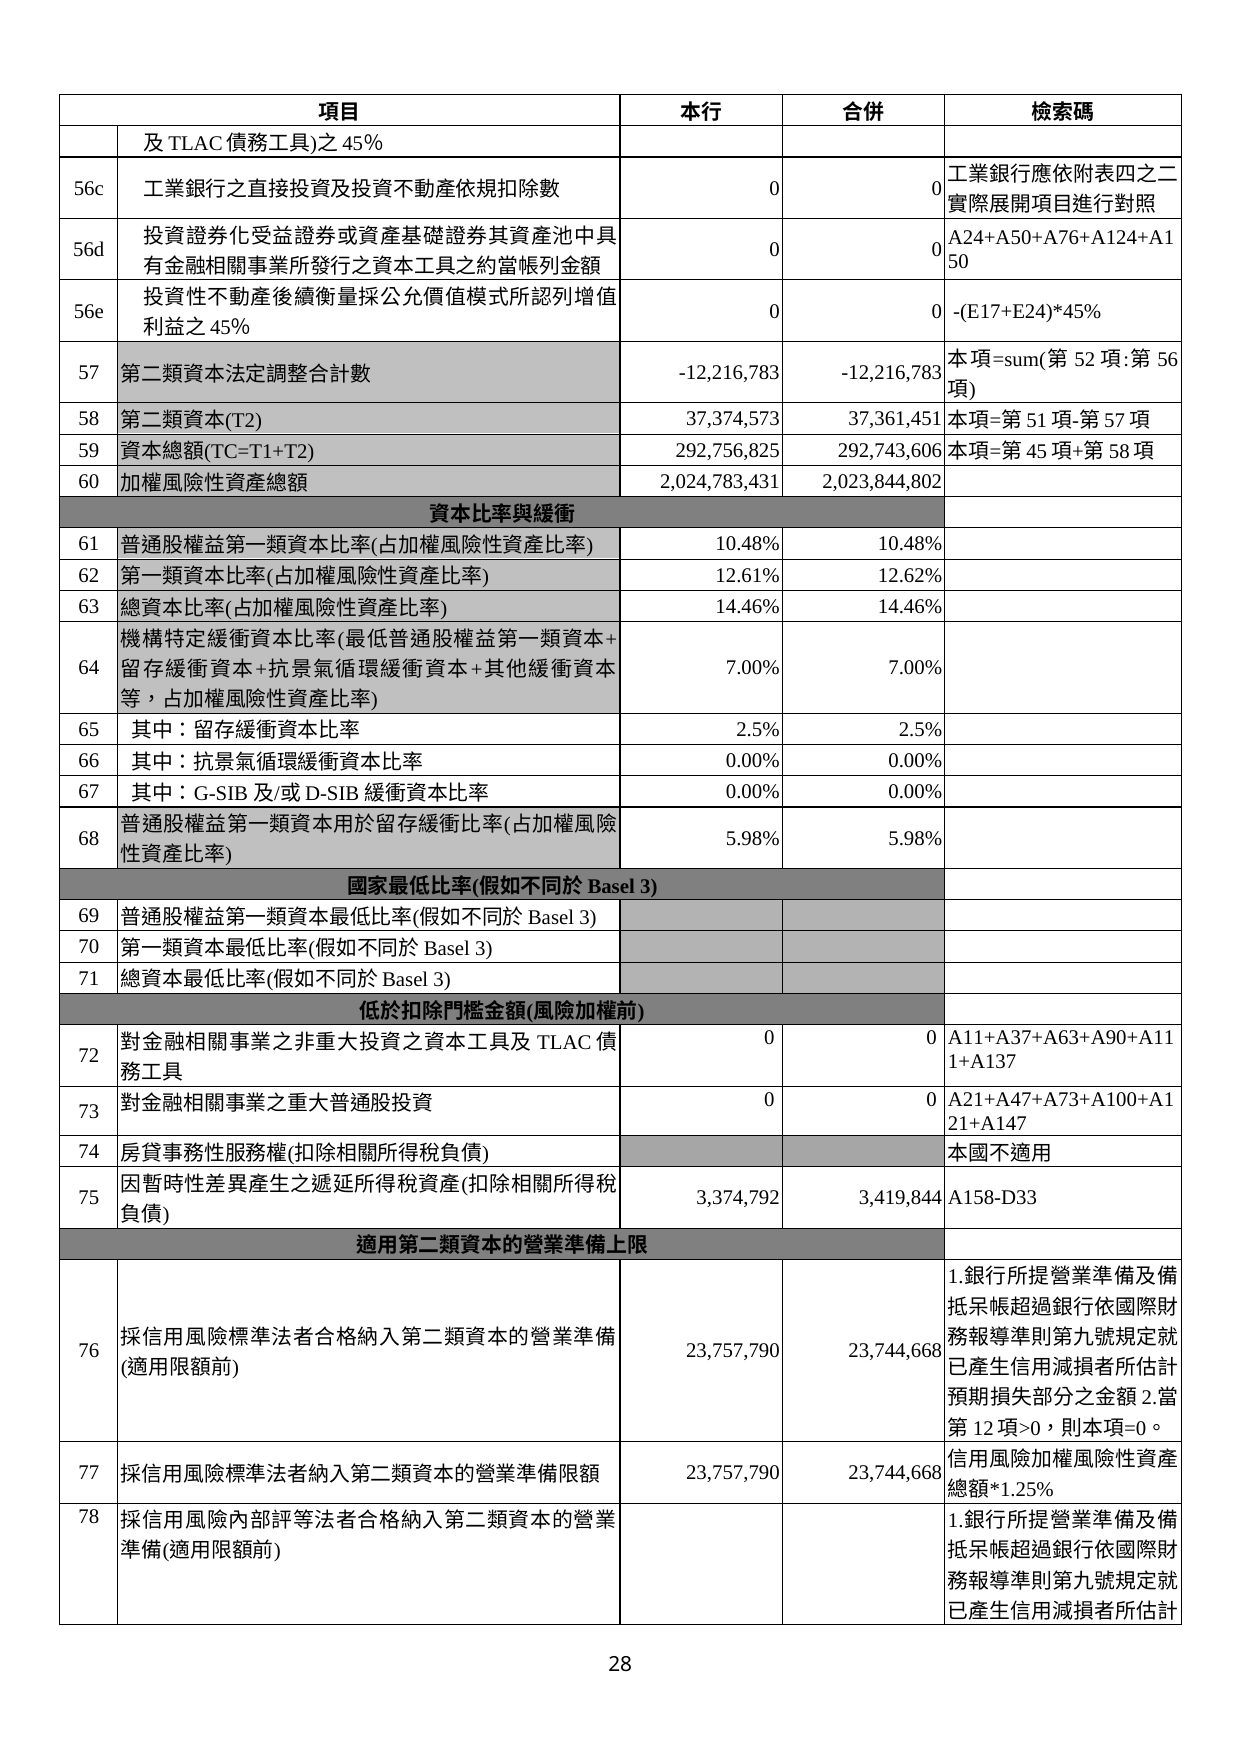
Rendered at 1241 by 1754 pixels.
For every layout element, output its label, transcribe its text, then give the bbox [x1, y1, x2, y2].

table_cell 2.5% [783, 714, 944, 744]
table_cell [945, 931, 1181, 962]
table_cell 加權風險性資產總額 [118, 466, 619, 496]
table_cell [945, 622, 1181, 713]
table_cell [945, 869, 1181, 899]
table_cell A11+A37+A63+A90+A111+A137 [945, 1025, 1181, 1086]
table_cell 2,024,783,431 [621, 466, 782, 496]
table_cell 5.98% [783, 808, 944, 868]
table_cell 第一類資本比率(占加權風險性資產比率) [118, 560, 619, 590]
table_cell -(E17+E24)*45% [945, 280, 1181, 341]
table_cell 60 [60, 466, 117, 496]
table_cell 信用風險加權風險性資產總額*1.25% [945, 1442, 1181, 1502]
table_cell 10.48% [783, 528, 944, 558]
table_cell 0 [783, 219, 944, 279]
table_cell 0 [621, 1025, 782, 1086]
table_cell 23,744,668 [783, 1260, 944, 1441]
table_cell 普通股權益第一類資本比率(占加權風險性資產比率) [118, 528, 619, 558]
table_cell 66 [60, 745, 117, 775]
table_cell 70 [60, 931, 117, 962]
table_cell 56e [60, 280, 117, 341]
table_cell 其中：G-SIB 及/或D-SIB 緩衝資本比率 [118, 776, 619, 806]
table_cell 本項=sum(第52項:第56項) [945, 342, 1181, 402]
table_cell [945, 900, 1181, 930]
table_cell 65 [60, 714, 117, 744]
table_cell 14.46% [621, 591, 782, 621]
table_cell [945, 963, 1181, 993]
table_cell 292,756,825 [621, 435, 782, 465]
table_cell 對金融相關事業之非重大投資之資本工具及TLAC債務工具 [118, 1025, 619, 1086]
table_cell 14.46% [783, 591, 944, 621]
table_cell 2.5% [621, 714, 782, 744]
table_cell 總資本最低比率(假如不同於Basel 3) [118, 963, 619, 993]
table_header 本行 [621, 95, 782, 125]
table_cell [945, 714, 1181, 744]
table_cell 房貸事務性服務權(扣除相關所得稅負債) [118, 1136, 619, 1166]
table_cell 56c [60, 158, 117, 218]
table_cell 78 [60, 1504, 117, 1624]
table_cell [783, 900, 944, 930]
table_cell 低於扣除門檻金額(風險加權前) [60, 994, 944, 1024]
table_cell 本項=第45項+第58項 [945, 435, 1181, 465]
table_cell 0.00% [621, 745, 782, 775]
table_cell -12,216,783 [621, 342, 782, 402]
table_cell 工業銀行應依附表四之二實際展開項目進行對照 [945, 158, 1181, 218]
table_cell 67 [60, 776, 117, 806]
table_cell [621, 1504, 782, 1624]
table_cell 59 [60, 435, 117, 465]
table_cell [945, 560, 1181, 590]
table_cell 本項=第51項-第57項 [945, 403, 1181, 433]
table_cell [945, 776, 1181, 806]
table_cell 12.61% [621, 560, 782, 590]
table_cell 採信用風險標準法者合格納入第二類資本的營業準備(適用限額前) [118, 1260, 619, 1441]
table_cell [945, 1229, 1181, 1259]
table_cell 投資性不動產後續衡量採公允價值模式所認列增值利益之45％ [118, 280, 619, 341]
table_cell 0.00% [621, 776, 782, 806]
table_cell 本國不適用 [945, 1136, 1181, 1166]
table_cell A24+A50+A76+A124+A150 [945, 219, 1181, 279]
table_cell 61 [60, 528, 117, 558]
table_cell 機構特定緩衝資本比率(最低普通股權益第一類資本+留存緩衝資本+抗景氣循環緩衝資本+其他緩衝資本等，占加權風險性資產比率) [118, 622, 619, 713]
table_cell 57 [60, 342, 117, 402]
table_cell 普通股權益第一類資本用於留存緩衝比率(占加權風險性資產比率) [118, 808, 619, 868]
table_cell 0 [783, 280, 944, 341]
table_header 合併 [783, 95, 944, 125]
table_cell 74 [60, 1136, 117, 1166]
table_cell [945, 808, 1181, 868]
table_cell 工業銀行之直接投資及投資不動產依規扣除數 [118, 158, 619, 218]
table_cell 適用第二類資本的營業準備上限 [60, 1229, 944, 1259]
table_cell [783, 126, 944, 156]
table_cell [621, 126, 782, 156]
table_cell [60, 126, 117, 156]
table_cell 62 [60, 560, 117, 590]
table_cell 3,374,792 [621, 1167, 782, 1227]
table_cell [783, 931, 944, 962]
table_cell 其中：抗景氣循環緩衝資本比率 [118, 745, 619, 775]
table_cell 23,757,790 [621, 1442, 782, 1502]
table_cell 68 [60, 808, 117, 868]
table_cell 3,419,844 [783, 1167, 944, 1227]
table_cell 77 [60, 1442, 117, 1502]
table_cell 75 [60, 1167, 117, 1227]
table_cell 第一類資本最低比率(假如不同於Basel 3) [118, 931, 619, 962]
table_cell 292,743,606 [783, 435, 944, 465]
table_cell 第二類資本法定調整合計數 [118, 342, 619, 402]
table_cell [945, 591, 1181, 621]
table_cell [945, 126, 1181, 156]
table_cell 12.62% [783, 560, 944, 590]
table_cell 總資本比率(占加權風險性資產比率) [118, 591, 619, 621]
table_cell 採信用風險內部評等法者合格納入第二類資本的營業準備(適用限額前) [118, 1504, 619, 1624]
table_header 檢索碼 [945, 95, 1181, 125]
table_cell [783, 963, 944, 993]
table_cell [945, 745, 1181, 775]
table_cell 0 [783, 1087, 944, 1135]
table_cell [621, 1136, 782, 1166]
table_cell 普通股權益第一類資本最低比率(假如不同於Basel 3) [118, 900, 619, 930]
table_cell 5.98% [621, 808, 782, 868]
table_cell 63 [60, 591, 117, 621]
table_cell 0 [621, 1087, 782, 1135]
table_cell 0 [621, 158, 782, 218]
table_cell [621, 931, 782, 962]
table_cell 76 [60, 1260, 117, 1441]
table_cell [783, 1504, 944, 1624]
table_cell 資本總額(TC=T1+T2) [118, 435, 619, 465]
table_cell 因暫時性差異產生之遞延所得稅資產(扣除相關所得稅負債) [118, 1167, 619, 1227]
table_cell 58 [60, 403, 117, 433]
table_cell 37,374,573 [621, 403, 782, 433]
table_cell 23,744,668 [783, 1442, 944, 1502]
table_cell A21+A47+A73+A100+A121+A147 [945, 1087, 1181, 1135]
table_cell 0 [783, 158, 944, 218]
table_cell 56d [60, 219, 117, 279]
table_cell 1.銀行所提營業準備及備抵呆帳超過銀行依國際財務報導準則第九號規定就已產生信用減損者所估計 [945, 1504, 1181, 1624]
table_cell [945, 528, 1181, 558]
table_cell 0 [621, 280, 782, 341]
table_cell 採信用風險標準法者納入第二類資本的營業準備限額 [118, 1442, 619, 1502]
table_cell 10.48% [621, 528, 782, 558]
table_cell [945, 466, 1181, 496]
table_header 項目 [60, 95, 619, 125]
table_cell 第二類資本(T2) [118, 403, 619, 433]
table_cell [945, 994, 1181, 1024]
table_cell -12,216,783 [783, 342, 944, 402]
table_cell 72 [60, 1025, 117, 1086]
table_cell 0.00% [783, 745, 944, 775]
table_cell 37,361,451 [783, 403, 944, 433]
table_cell 1.銀行所提營業準備及備抵呆帳超過銀行依國際財務報導準則第九號規定就已產生信用減損者所估計預期損失部分之金額2.當第12項>0，則本項=0。 [945, 1260, 1181, 1441]
table_cell 其中：留存緩衝資本比率 [118, 714, 619, 744]
table_cell 對金融相關事業之重大普通股投資 [118, 1087, 619, 1135]
table_cell A158-D33 [945, 1167, 1181, 1227]
table_cell 2,023,844,802 [783, 466, 944, 496]
table_cell 0 [621, 219, 782, 279]
table_cell 64 [60, 622, 117, 713]
table_cell 0 [783, 1025, 944, 1086]
table_cell [783, 1136, 944, 1166]
table_cell 23,757,790 [621, 1260, 782, 1441]
table_cell 0.00% [783, 776, 944, 806]
table_cell 國家最低比率(假如不同於Basel 3) [60, 869, 944, 899]
table_cell 69 [60, 900, 117, 930]
table_cell [945, 497, 1181, 527]
table_cell 7.00% [621, 622, 782, 713]
table_cell 投資證券化受益證券或資產基礎證券其資產池中具有金融相關事業所發行之資本工具之約當帳列金額 [118, 219, 619, 279]
table_cell [621, 963, 782, 993]
table_cell 資本比率與緩衝 [60, 497, 944, 527]
table_cell 73 [60, 1087, 117, 1135]
table_cell 7.00% [783, 622, 944, 713]
table_cell 71 [60, 963, 117, 993]
table_cell 及TLAC債務工具)之45％ [118, 126, 619, 156]
table_cell [621, 900, 782, 930]
